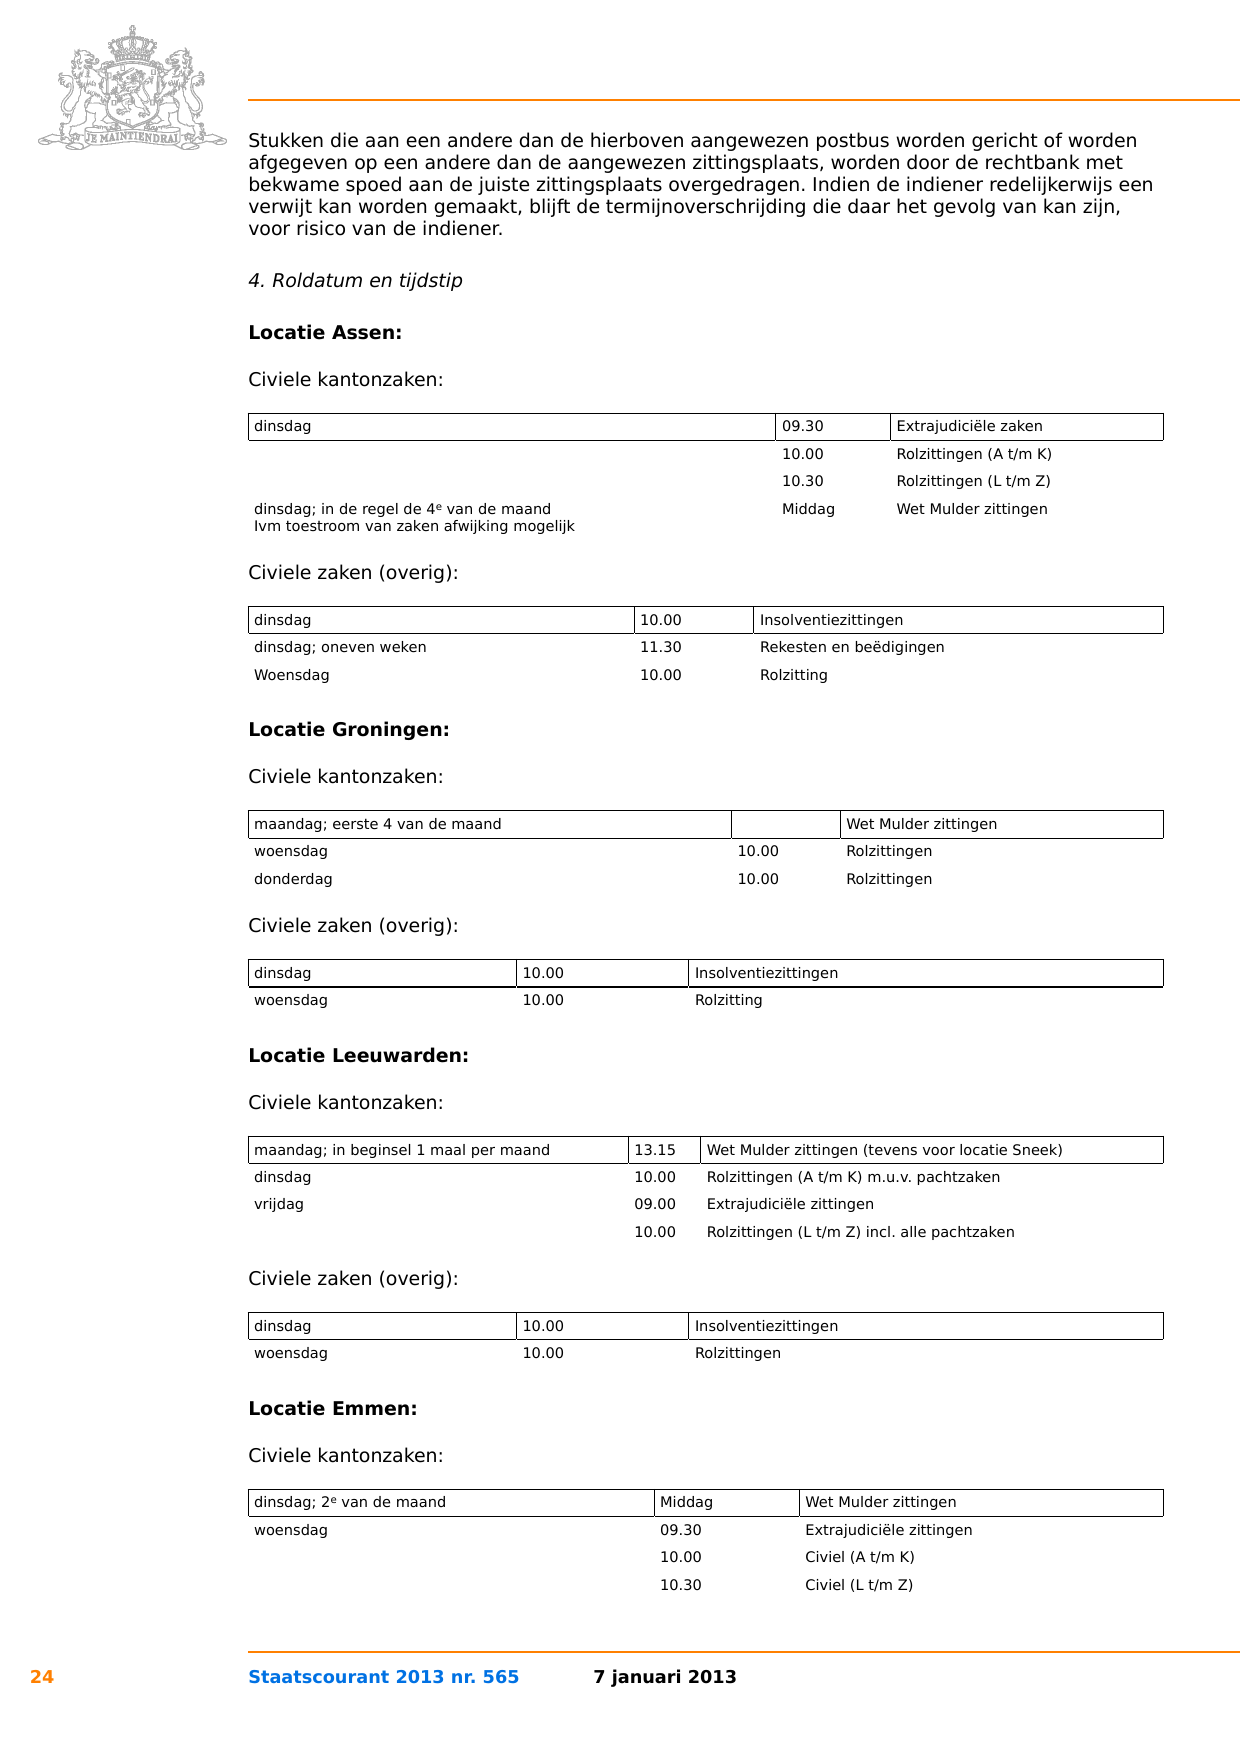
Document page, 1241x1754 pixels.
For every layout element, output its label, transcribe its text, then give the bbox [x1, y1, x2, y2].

table_header Wet Mulder zittingen [800, 1490, 1163, 1516]
table_cell Civiel (A t/m K) [800, 1545, 1163, 1571]
table_header Middag [655, 1490, 799, 1516]
table_cell Rolzittingen (L t/m Z) [891, 469, 1163, 495]
table_cell 10.00 [776, 441, 890, 467]
table_header Insolventiezittingen [689, 960, 1163, 986]
table_cell Rolzittingen [841, 839, 1163, 865]
table_cell Extrajudiciële zittingen [800, 1517, 1163, 1543]
table_header [732, 811, 840, 837]
table_header 10.00 [517, 960, 688, 986]
table_cell Rolzitting [689, 988, 1163, 1014]
table_cell Rolzittingen [689, 1340, 1163, 1367]
table_cell [249, 1219, 628, 1245]
text Civiele zaken (overig): [248, 562, 1163, 584]
table_cell Wet Mulder zittingen [891, 496, 1163, 539]
table_cell 10.30 [655, 1572, 799, 1598]
table_header Wet Mulder zittingen (tevens voor locatie Sneek) [701, 1137, 1163, 1163]
table_header 10.00 [635, 607, 753, 633]
table_cell Civiel (L t/m Z) [800, 1572, 1163, 1598]
table_cell 10.00 [732, 866, 840, 892]
table_cell [249, 441, 775, 467]
subtitle Locatie Groningen: [248, 719, 1163, 741]
table_cell dinsdag; in de regel de 4e van de maand Ivm toestroom van zaken afwijking mogelijk [249, 496, 775, 539]
table_cell 10.00 [629, 1164, 700, 1190]
table_header 13.15 [629, 1137, 700, 1163]
table_cell 10.00 [655, 1545, 799, 1571]
table_cell dinsdag; oneven weken [249, 634, 634, 661]
table_header Insolventiezittingen [689, 1313, 1163, 1339]
subtitle Locatie Leeuwarden: [248, 1045, 1163, 1067]
table_cell 10.00 [517, 988, 688, 1014]
table_cell 10.00 [635, 662, 753, 688]
table_header maandag; in beginsel 1 maal per maand [249, 1137, 628, 1163]
table_cell Rolzitting [754, 662, 1163, 688]
table_header 09.30 [776, 414, 890, 440]
table_cell Rolzittingen (A t/m K) m.u.v. pachtzaken [701, 1164, 1163, 1190]
table_cell [249, 1572, 654, 1598]
table_cell Rolzittingen [841, 866, 1163, 892]
subtitle Locatie Assen: [248, 322, 1163, 344]
table_header Extrajudiciële zaken [891, 414, 1163, 440]
table_cell woensdag [249, 1517, 654, 1543]
text Civiele kantonzaken: [248, 766, 1163, 788]
table_cell 09.30 [655, 1517, 799, 1543]
text Civiele zaken (overig): [248, 1268, 1163, 1290]
subtitle Locatie Emmen: [248, 1398, 1163, 1420]
table_header maandag; eerste 4 van de maand [249, 811, 731, 837]
table_header dinsdag [249, 960, 516, 986]
text Civiele kantonzaken: [248, 1445, 1163, 1467]
table_cell Rolzittingen (L t/m Z) incl. alle pachtzaken [701, 1219, 1163, 1245]
table_cell woensdag [249, 1340, 516, 1367]
table_header dinsdag [249, 414, 775, 440]
table_cell 10.30 [776, 469, 890, 495]
table_header dinsdag [249, 607, 634, 633]
table_cell dinsdag [249, 1164, 628, 1190]
table_cell Woensdag [249, 662, 634, 688]
table_cell Rolzittingen (A t/m K) [891, 441, 1163, 467]
text Stukken die aan een andere dan de hierboven aangewezen postbus worden gericht of worden afgegeven op een andere dan de aangewezen zittingsplaats, worden door de rechtbank met bekwame spoed aan de juiste zittingsplaats overgedragen. Indien de indiener redelijkerwijs een verwijt kan worden gemaakt, blijft de termijnoverschrijding die daar het gevolg van kan zijn, voor risico van de indiener. [248, 130, 1163, 240]
table_header Wet Mulder zittingen [841, 811, 1163, 837]
table_cell vrijdag [249, 1191, 628, 1218]
text Civiele kantonzaken: [248, 369, 1163, 391]
table_cell [249, 1545, 654, 1571]
table_cell 10.00 [629, 1219, 700, 1245]
table_cell 09.00 [629, 1191, 700, 1218]
table_cell 10.00 [732, 839, 840, 865]
subtitle 4. Roldatum en tijdstip [248, 270, 1163, 292]
picture [38, 25, 227, 150]
text Civiele zaken (overig): [248, 915, 1163, 937]
text Civiele kantonzaken: [248, 1092, 1163, 1114]
table_header Insolventiezittingen [754, 607, 1163, 633]
table_cell woensdag [249, 839, 731, 865]
table_cell 11.30 [635, 634, 753, 661]
table_header dinsdag [249, 1313, 516, 1339]
table_cell woensdag [249, 988, 516, 1014]
table_cell donderdag [249, 866, 731, 892]
table_header 10.00 [517, 1313, 688, 1339]
table_cell Extrajudiciële zittingen [701, 1191, 1163, 1218]
table_header dinsdag; 2e van de maand [249, 1490, 654, 1516]
table_cell Middag [776, 496, 890, 539]
table_cell Rekesten en beëdigingen [754, 634, 1163, 661]
table_cell 10.00 [517, 1340, 688, 1367]
table_cell [249, 469, 775, 495]
